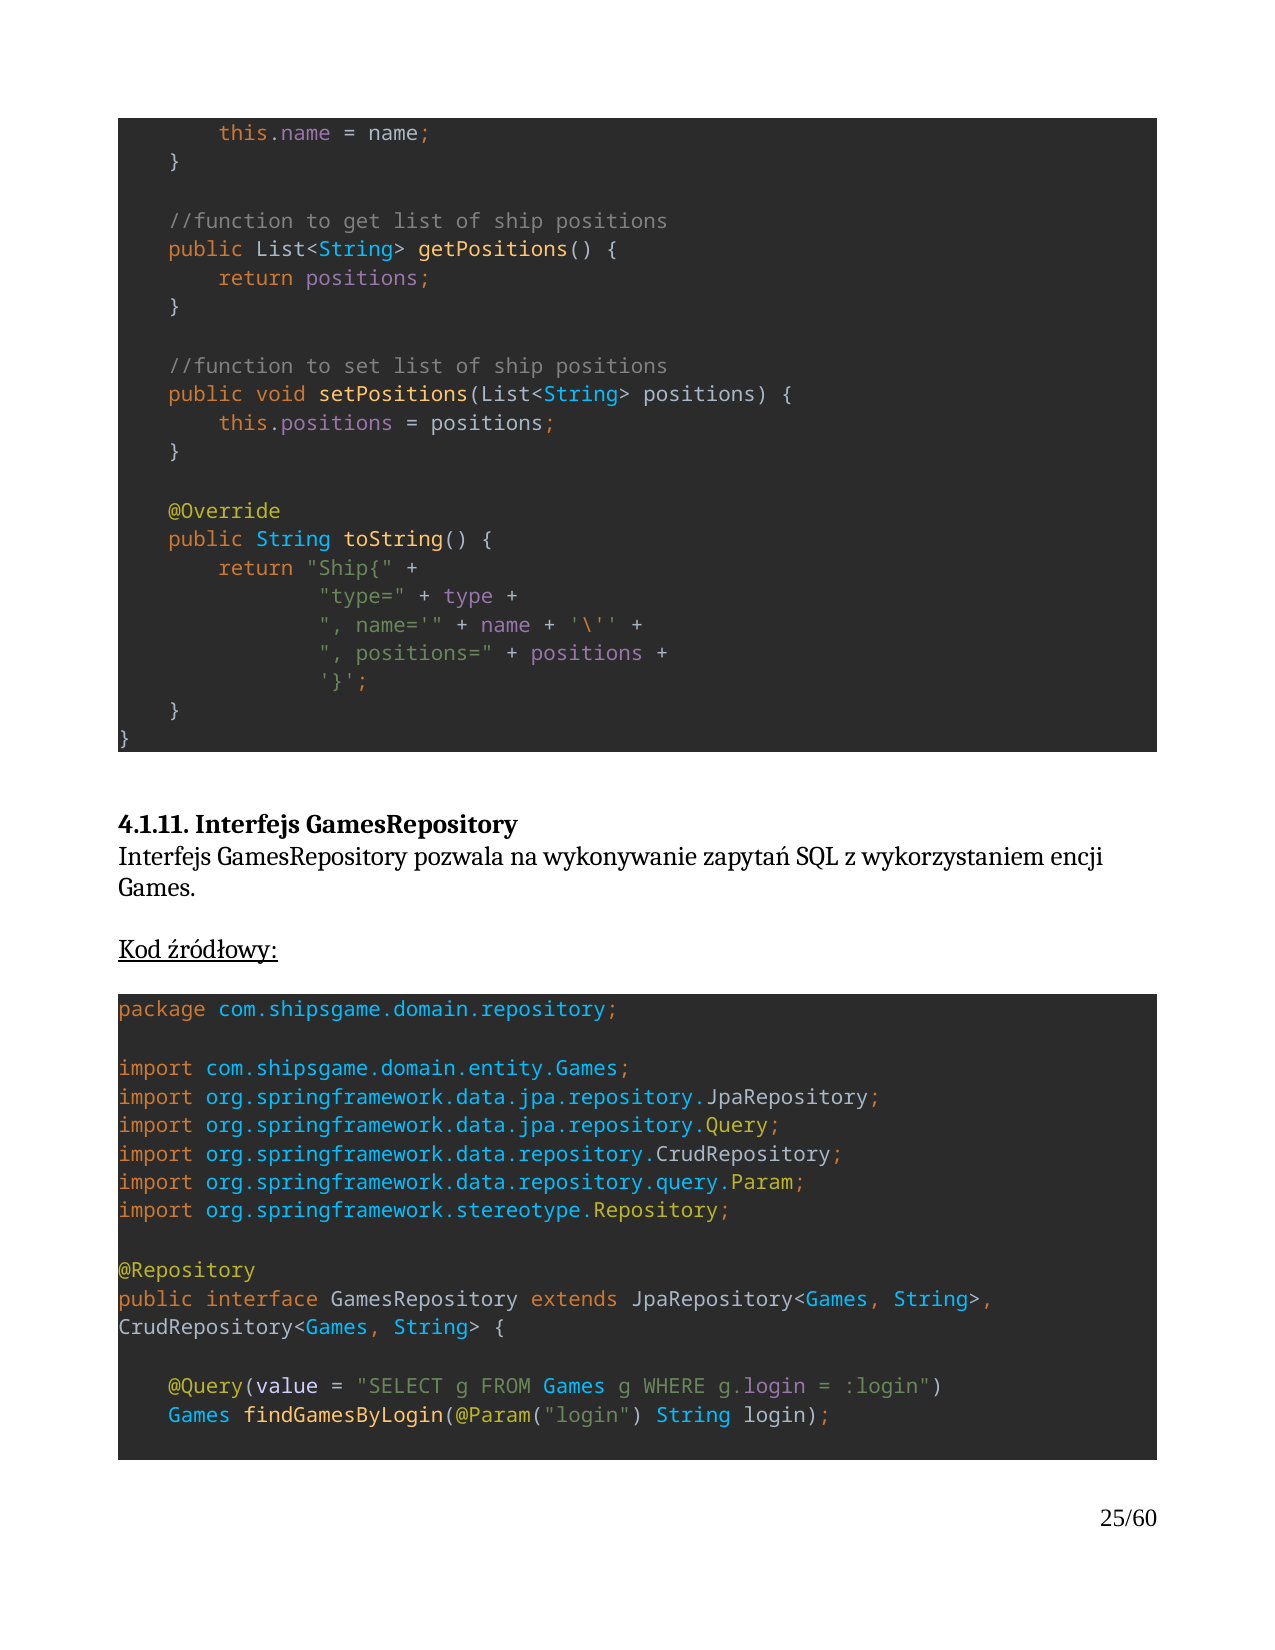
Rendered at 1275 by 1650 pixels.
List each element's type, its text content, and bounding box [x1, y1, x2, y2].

text package com.shipsgame.domain.repository; import com.shipsgame.domain.entity.Games; import org.springframework.data.jpa.repository.JpaRepository; import org.springframework.data.jpa.repository.Query; import org.springframework.data.repository.CrudRepository; import org.springframework.data.repository.query.Param; import org.springframework.stereotype.Repository; @Repository public interface GamesRepository extends JpaRepository<Games, String>, CrudRepository<Games, String> { @Query(value = "SELECT g FROM Games g WHERE g.login = :login") Games findGamesByLogin(@Param("login") String login); [118, 994, 1157, 1460]
text Interfejs GamesRepository pozwala na wykonywanie zapytań SQL z wykorzystaniem encji Games. [118, 841, 1157, 903]
text 4.1.11. Interfejs GamesRepository [118, 809, 1157, 841]
text this.name = name; } //function to get list of ship positions public List<String> getPositions() { return positions; } //function to set list of ship positions public void setPositions(List<String> positions) { this.positions = positions; } @Override public String toString() { return "Ship{" + "type=" + type + ", name='" + name + '\'' + ", positions=" + positions + '}'; } } [118, 118, 1157, 752]
text Kod źródłowy: [118, 934, 1157, 965]
